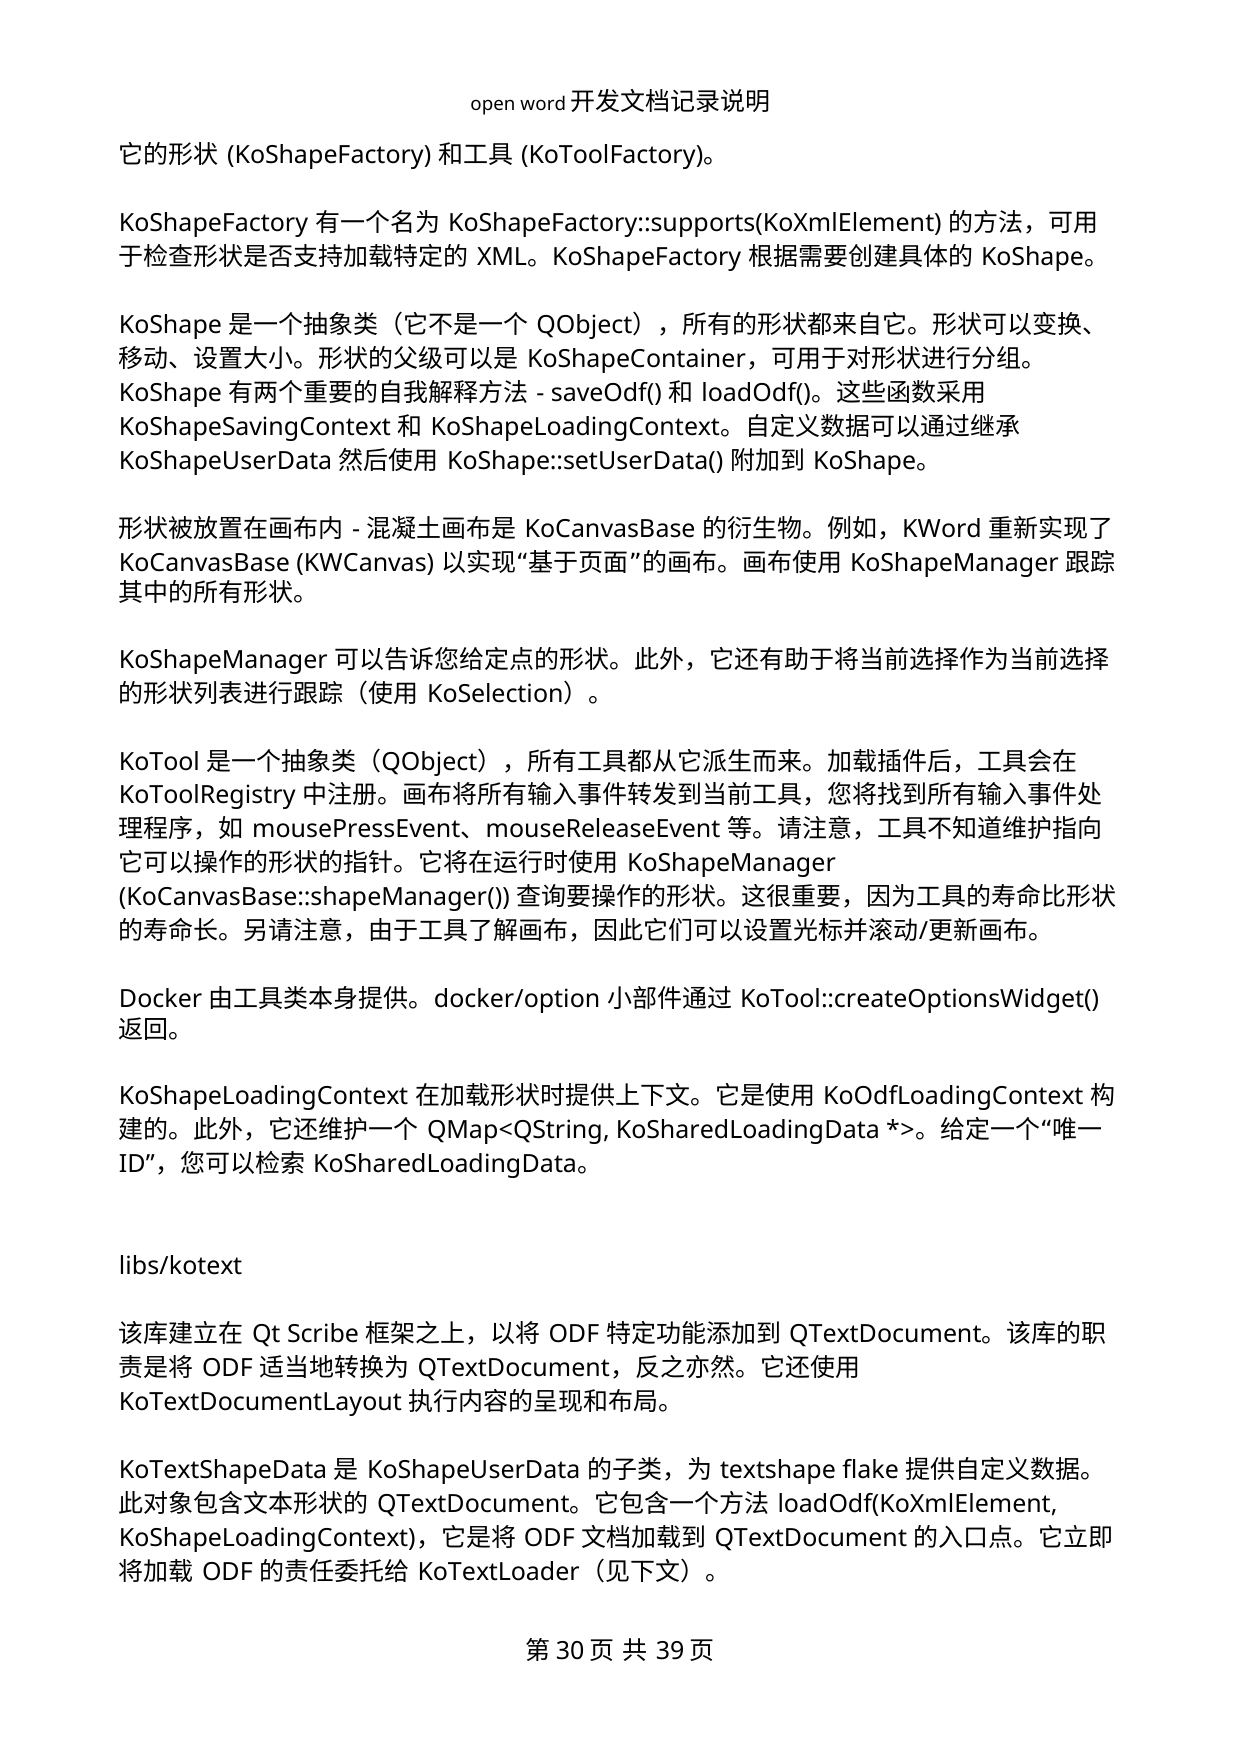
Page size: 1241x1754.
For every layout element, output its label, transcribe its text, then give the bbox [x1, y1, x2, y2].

text 该库建立在 Qt Scribe 框架之上，以将 ODF 特定功能添加到 QTextDocument。该库的职责是将 ODF 适当地转换为 QTextDocument，反之亦然。它还使用 KoTextDocumentLayout 执行内容的呈现和布局。 [119, 1316, 1121, 1418]
text KoShapeFactory 有一个名为 KoShapeFactory::supports(KoXmlElement) 的方法，可用于检查形状是否支持加载特定的 XML。KoShapeFactory 根据需要创建具体的 KoShape。 [119, 205, 1121, 273]
text KoShape 是一个抽象类（它不是一个 QObject），所有的形状都来自它。形状可以变换、移动、设置大小。形状的父级可以是 KoShapeContainer，可用于对形状进行分组。KoShape 有两个重要的自我解释方法 - saveOdf() 和 loadOdf()。这些函数采用 KoShapeSavingContext 和 KoShapeLoadingContext。自定义数据可以通过继承 KoShapeUserData 然后使用 KoShape::setUserData() 附加到 KoShape。 [119, 307, 1121, 477]
text libs/kotext [119, 1248, 1121, 1282]
text 形状被放置在画布内 - 混凝土画布是 KoCanvasBase 的衍生物。例如，KWord 重新实现了 KoCanvasBase (KWCanvas) 以实现“基于页面”的画布。画布使用 KoShapeManager 跟踪其中的所有形状。 [119, 511, 1121, 608]
text Docker 由工具类本身提供。docker/option 小部件通过 KoTool::createOptionsWidget() 返回。 [119, 981, 1121, 1044]
text 它的形状 (KoShapeFactory) 和工具 (KoToolFactory)。 [119, 137, 1121, 171]
text KoShapeManager 可以告诉您给定点的形状。此外，它还有助于将当前选择作为当前选择的形状列表进行跟踪（使用 KoSelection）。 [119, 642, 1121, 709]
text KoShapeLoadingContext 在加载形状时提供上下文。它是使用 KoOdfLoadingContext 构建的。此外，它还维护一个 QMap<QString, KoSharedLoadingData *>。给定一个“唯一 ID”，您可以检索 KoSharedLoadingData。 [119, 1078, 1121, 1180]
text KoTool 是一个抽象类（QObject），所有工具都从它派生而来。加载插件后，工具会在 KoToolRegistry 中注册。画布将所有输入事件转发到当前工具，您将找到所有输入事件处理程序，如 mousePressEvent、mouseReleaseEvent 等。请注意，工具不知道维护指向它可以操作的形状的指针。它将在运行时使用 KoShapeManager (KoCanvasBase::shapeManager()) 查询要操作的形状。这很重要，因为工具的寿命比形状的寿命长。另请注意，由于工具了解画布，因此它们可以设置光标并滚动/更新画布。 [119, 743, 1121, 947]
text KoTextShapeData 是 KoShapeUserData 的子类，为 textshape flake 提供自定义数据。此对象包含文本形状的 QTextDocument。它包含一个方法 loadOdf(KoXmlElement, KoShapeLoadingContext)，它是将 ODF 文档加载到 QTextDocument 的入口点。它立即将加载 ODF 的责任委托给 KoTextLoader（见下文）。 [119, 1452, 1121, 1587]
